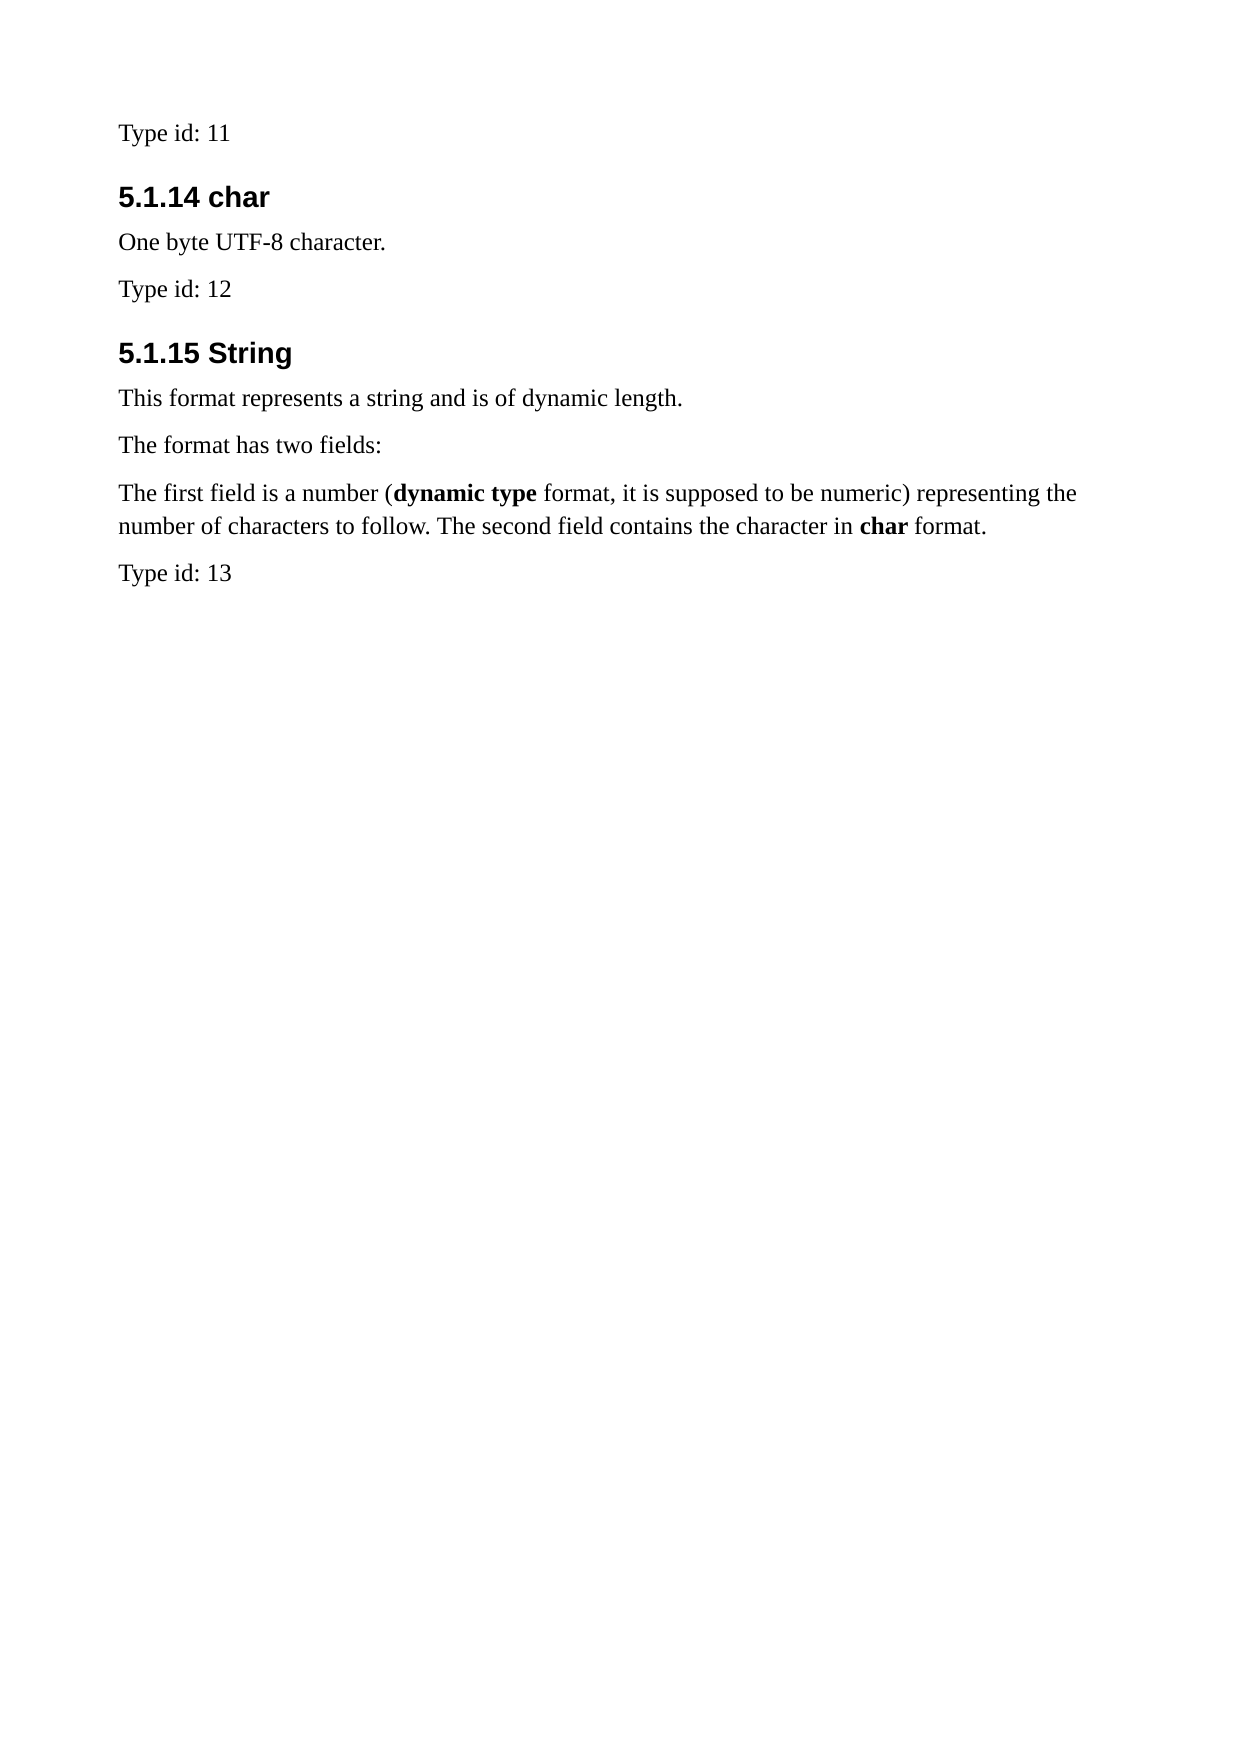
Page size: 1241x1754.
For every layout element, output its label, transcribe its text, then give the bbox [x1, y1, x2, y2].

text Type id: 13 [118, 558, 1122, 587]
subtitle 5.1.15 String [118, 336, 1122, 370]
text Type id: 12 [118, 274, 1122, 303]
subtitle 5.1.14 char [118, 180, 1122, 214]
text The format has two fields: [118, 430, 1122, 459]
text One byte UTF-8 character. [118, 227, 1122, 255]
text This format represents a string and is of dynamic length. [118, 383, 1122, 411]
text The first field is a number (dynamic type format, it is supposed to be numeric) representing the number of characters to follow. The second field contains the character in char format. [118, 478, 1122, 539]
text Type id: 11 [118, 118, 1122, 147]
